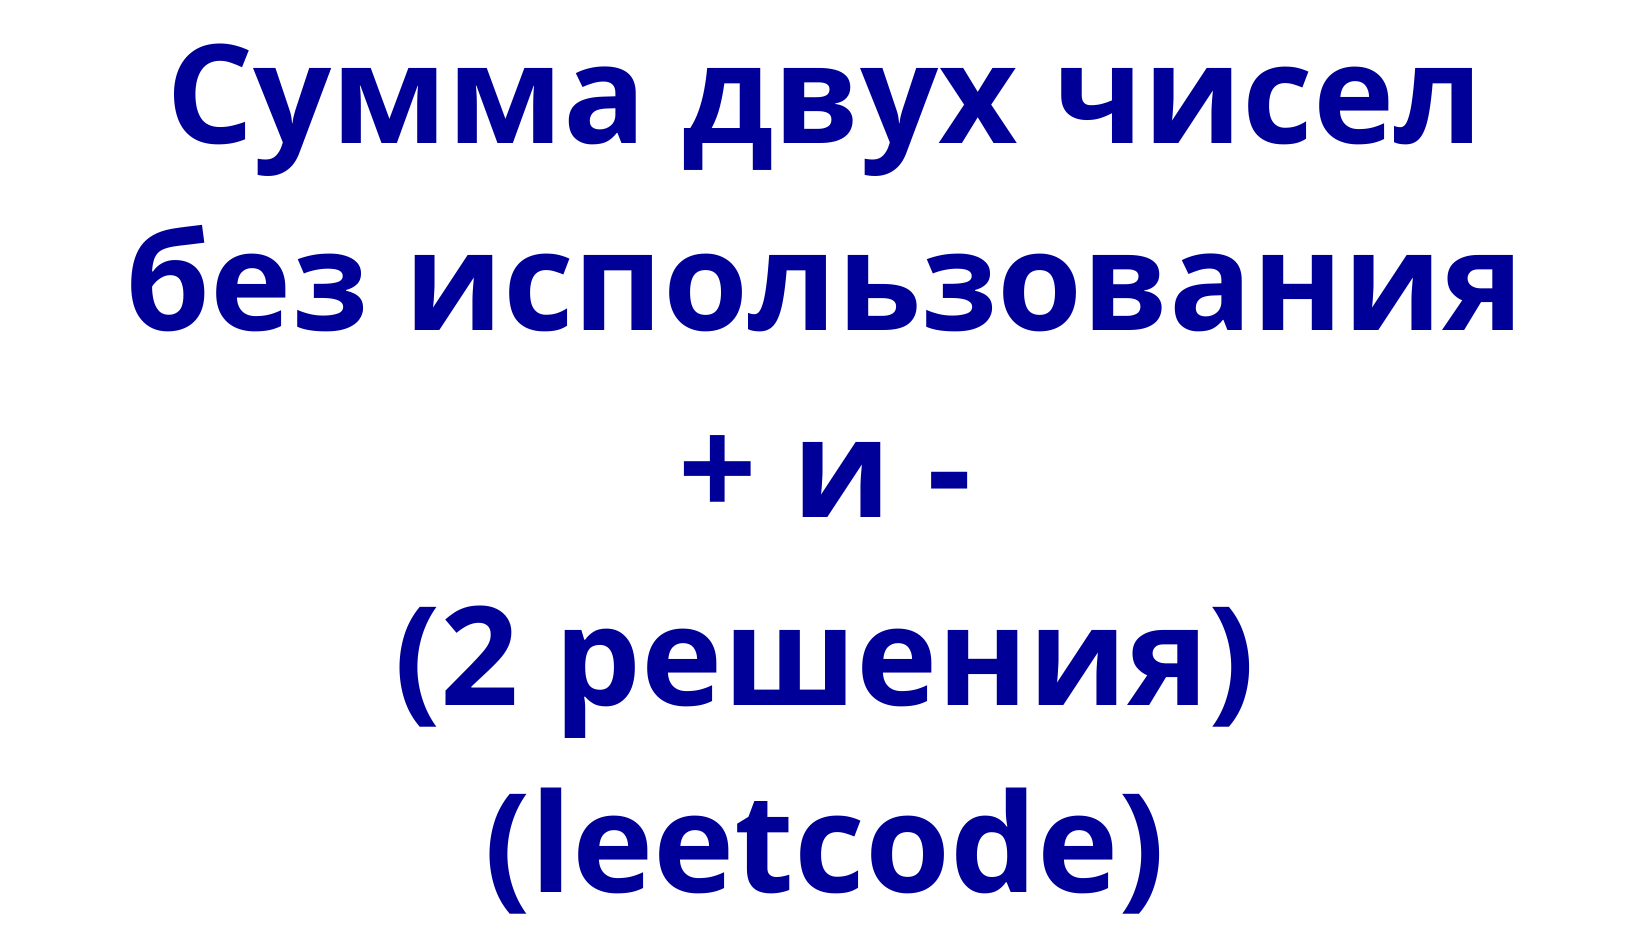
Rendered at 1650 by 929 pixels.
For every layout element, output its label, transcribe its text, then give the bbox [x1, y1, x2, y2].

subtitle Сумма двух чисел без использования + и - (2 решения) (leetcode) [0, 0, 1650, 929]
